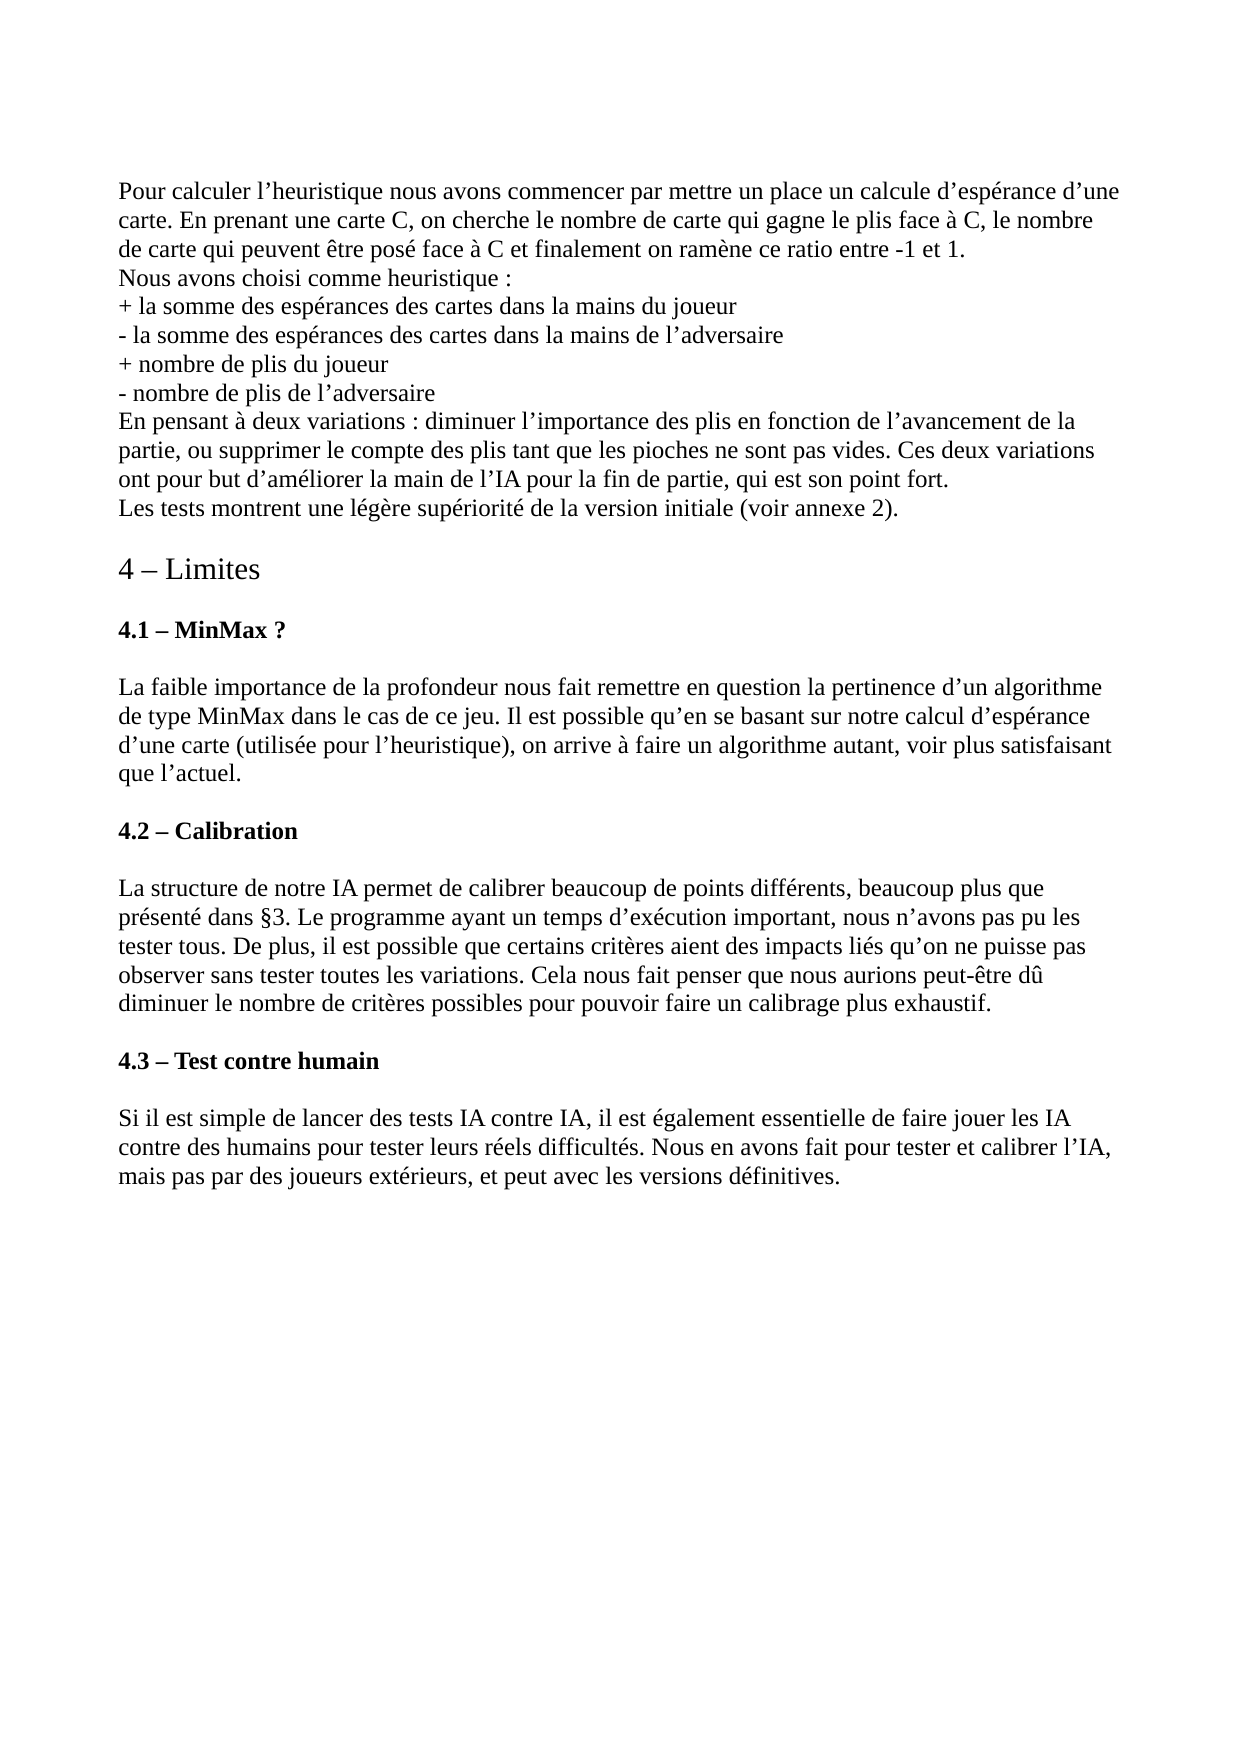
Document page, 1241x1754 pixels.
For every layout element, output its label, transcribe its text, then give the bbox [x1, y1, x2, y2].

text + la somme des espérances des cartes dans la mains du joueur [118, 291, 1122, 320]
text La structure de notre IA permet de calibrer beaucoup de points différents, beaucoup plus que présenté dans §3. Le programme ayant un temps d’exécution important, nous n’avons pas pu les tester tous. De plus, il est possible que certains critères aient des impacts liés qu’on ne puisse pas observer sans tester toutes les variations. Cela nous fait penser que nous aurions peut-être dû diminuer le nombre de critères possibles pour pouvoir faire un calibrage plus exhaustif. [118, 873, 1122, 1017]
text - la somme des espérances des cartes dans la mains de l’adversaire [118, 320, 1122, 349]
text 4 – Limites [118, 550, 1122, 586]
text Nous avons choisi comme heuristique : [118, 263, 1122, 291]
text Si il est simple de lancer des tests IA contre IA, il est également essentielle de faire jouer les IA contre des humains pour tester leurs réels difficultés. Nous en avons fait pour tester et calibrer l’IA, mais pas par des joueurs extérieurs, et peut avec les versions définitives. [118, 1103, 1122, 1190]
text 4.3 – Test contre humain [118, 1046, 1122, 1075]
text La faible importance de la profondeur nous fait remettre en question la pertinence d’un algorithme de type MinMax dans le cas de ce jeu. Il est possible qu’en se basant sur notre calcul d’espérance d’une carte (utilisée pour l’heuristique), on arrive à faire un algorithme autant, voir plus satisfaisant que l’actuel. [118, 672, 1122, 787]
text 4.1 – MinMax ? [118, 615, 1122, 643]
text Les tests montrent une légère supériorité de la version initiale (voir annexe 2). [118, 493, 1122, 521]
text En pensant à deux variations : diminuer l’importance des plis en fonction de l’avancement de la partie, ou supprimer le compte des plis tant que les pioches ne sont pas vides. Ces deux variations ont pour but d’améliorer la main de l’IA pour la fin de partie, qui est son point fort. [118, 406, 1122, 493]
text Pour calculer l’heuristique nous avons commencer par mettre un place un calcule d’espérance d’une carte. En prenant une carte C, on cherche le nombre de carte qui gagne le plis face à C, le nombre de carte qui peuvent être posé face à C et finalement on ramène ce ratio entre -1 et 1. [118, 176, 1122, 263]
text + nombre de plis du joueur [118, 349, 1122, 378]
text 4.2 – Calibration [118, 816, 1122, 845]
text - nombre de plis de l’adversaire [118, 378, 1122, 406]
